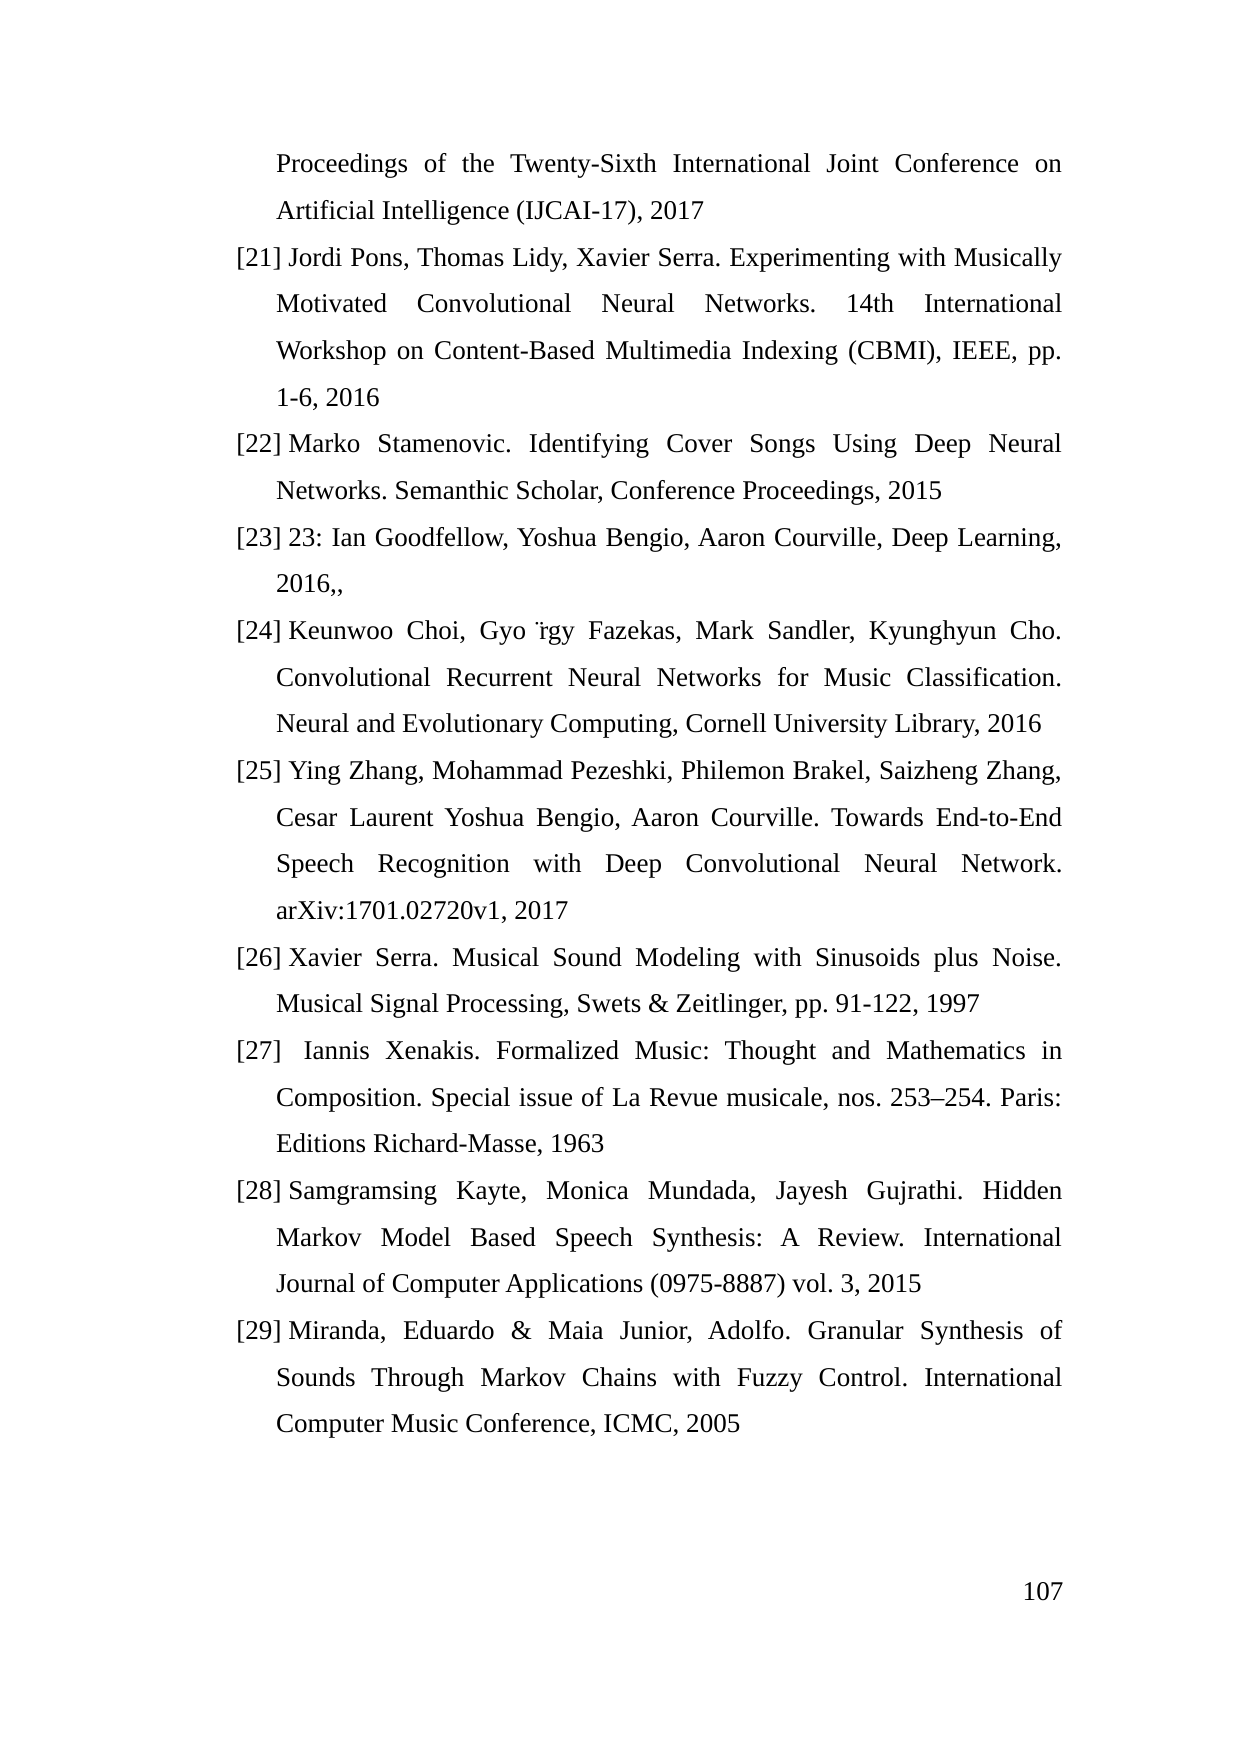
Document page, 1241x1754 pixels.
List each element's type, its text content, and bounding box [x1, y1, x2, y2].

list Keunwoo Choi, Gyo ̈rgy Fazekas, Mark Sandler, Kyunghyun Cho. Convolutional Recurrent Neural Networks for Music Classification. Neural and Evolutionary Computing, Cornell University Library, 2016 [236, 614, 1063, 739]
list Proceedings of the Twenty-Sixth International Joint Conference on Artificial Intelligence (IJCAI-17), 2017 [236, 148, 1063, 225]
list Ying Zhang, Mohammad Pezeshki, Philemon Brakel, Saizheng Zhang, Cesar Laurent Yoshua Bengio, Aaron Courville. Towards End-to-End Speech Recognition with Deep Convolutional Neural Network. arXiv:1701.02720v1, 2017 [236, 754, 1063, 925]
list Miranda, Eduardo & Maia Junior, Adolfo. Granular Synthesis of Sounds Through Markov Chains with Fuzzy Control. International Computer Music Conference, ICMC, 2005 [236, 1314, 1063, 1439]
list Samgramsing Kayte, Monica Mundada, Jayesh Gujrathi. Hidden Markov Model Based Speech Synthesis: A Review. International Journal of Computer Applications (0975-8887) vol. 3, 2015 [236, 1174, 1063, 1299]
list Marko Stamenovic. Identifying Cover Songs Using Deep Neural Networks. Semanthic Scholar, Conference Proceedings, 2015 [236, 428, 1063, 505]
list 23: Ian Goodfellow, Yoshua Bengio, Aaron Courville, Deep Learning, 2016,, [236, 521, 1063, 599]
list Iannis Xenakis. Formalized Music: Thought and Mathematics in Composition. Special issue of La Revue musicale, nos. 253–254. Paris: Editions Richard-Masse, 1963 [236, 1034, 1063, 1159]
list Jordi Pons, Thomas Lidy, Xavier Serra. Experimenting with Musically Motivated Convolutional Neural Networks. 14th International Workshop on Content-Based Multimedia Indexing (CBMI), IEEE, pp. 1-6, 2016 [236, 241, 1063, 412]
list Xavier Serra. Musical Sound Modeling with Sinusoids plus Noise. Musical Signal Processing, Swets & Zeitlinger, pp. 91-122, 1997 [236, 941, 1063, 1019]
